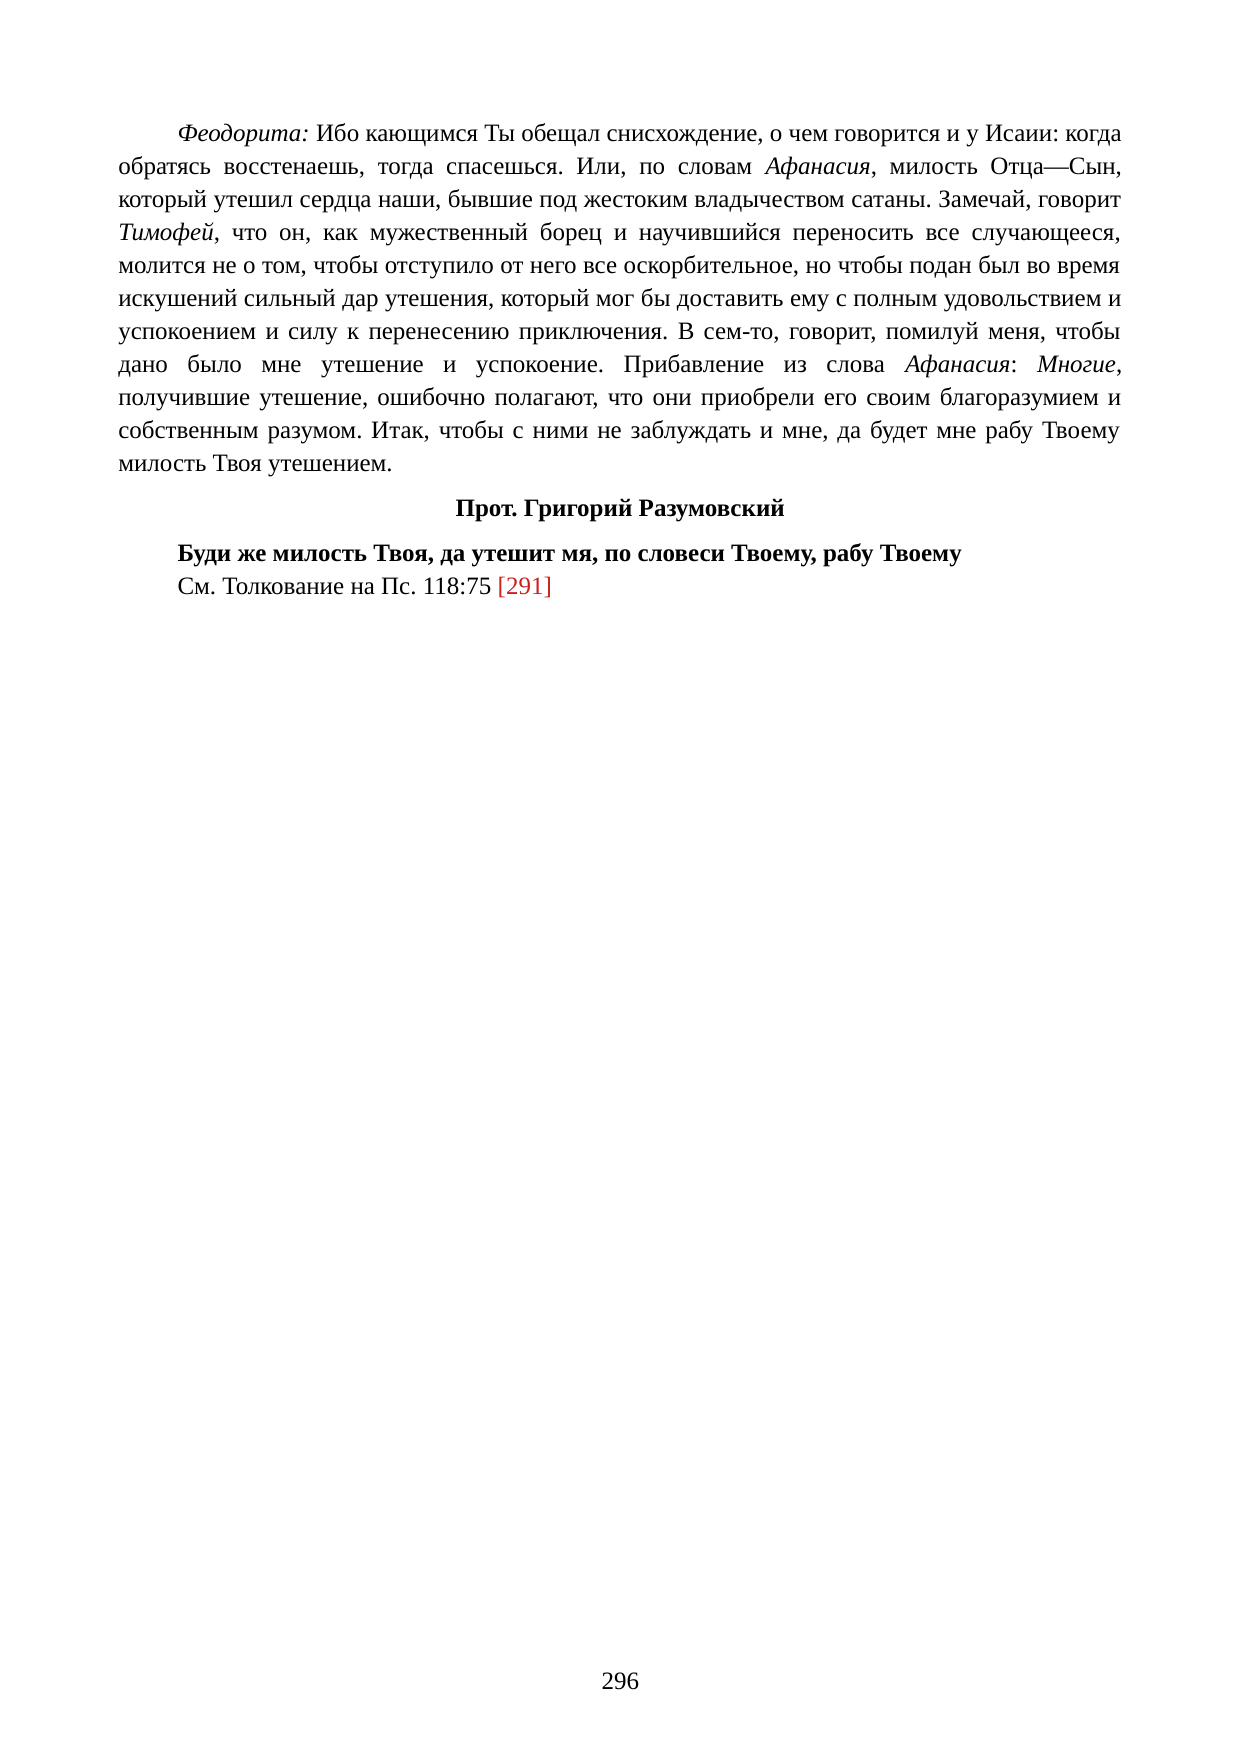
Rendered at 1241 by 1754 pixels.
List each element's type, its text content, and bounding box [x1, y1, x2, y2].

text Буди же милость Твоя, да утешит мя, по словеси Твоему, рабу Твоему [118, 538, 1122, 567]
text См. Толкование на Пс. 118:75 [291] [118, 571, 1122, 600]
subtitle Прот. Григорий Разумовский [118, 493, 1122, 522]
text Феодорита: Ибо кающимся Ты обещал снисхождение, о чем говорится и у Исаии: когда обратясь восстенаешь, тогда спасешься. Или, по словам Афанасия, милость Отца—Сын, который утешил сердца наши, бывшие под жестоким владычеством сатаны. Замечай, говорит Тимофей, что он, как мужественный борец и научившийся переносить все случающееся, молится не о том, чтобы отступило от него все оскорбительное, но чтобы подан был во время искушений сильный дар утешения, который мог бы доставить ему с полным удовольствием и успокоением и силу к перенесению приключения. В сем-то, говорит, помилуй меня, чтобы дано было мне утешение и успокоение. Прибавление из слова Афанасия: Многие, получившие утешение, ошибочно полагают, что они приобрели его своим благоразумием и собственным разумом. Итак, чтобы с ними не заблуждать и мне, да будет мне рабу Твоему милость Твоя утешением. [118, 118, 1122, 477]
